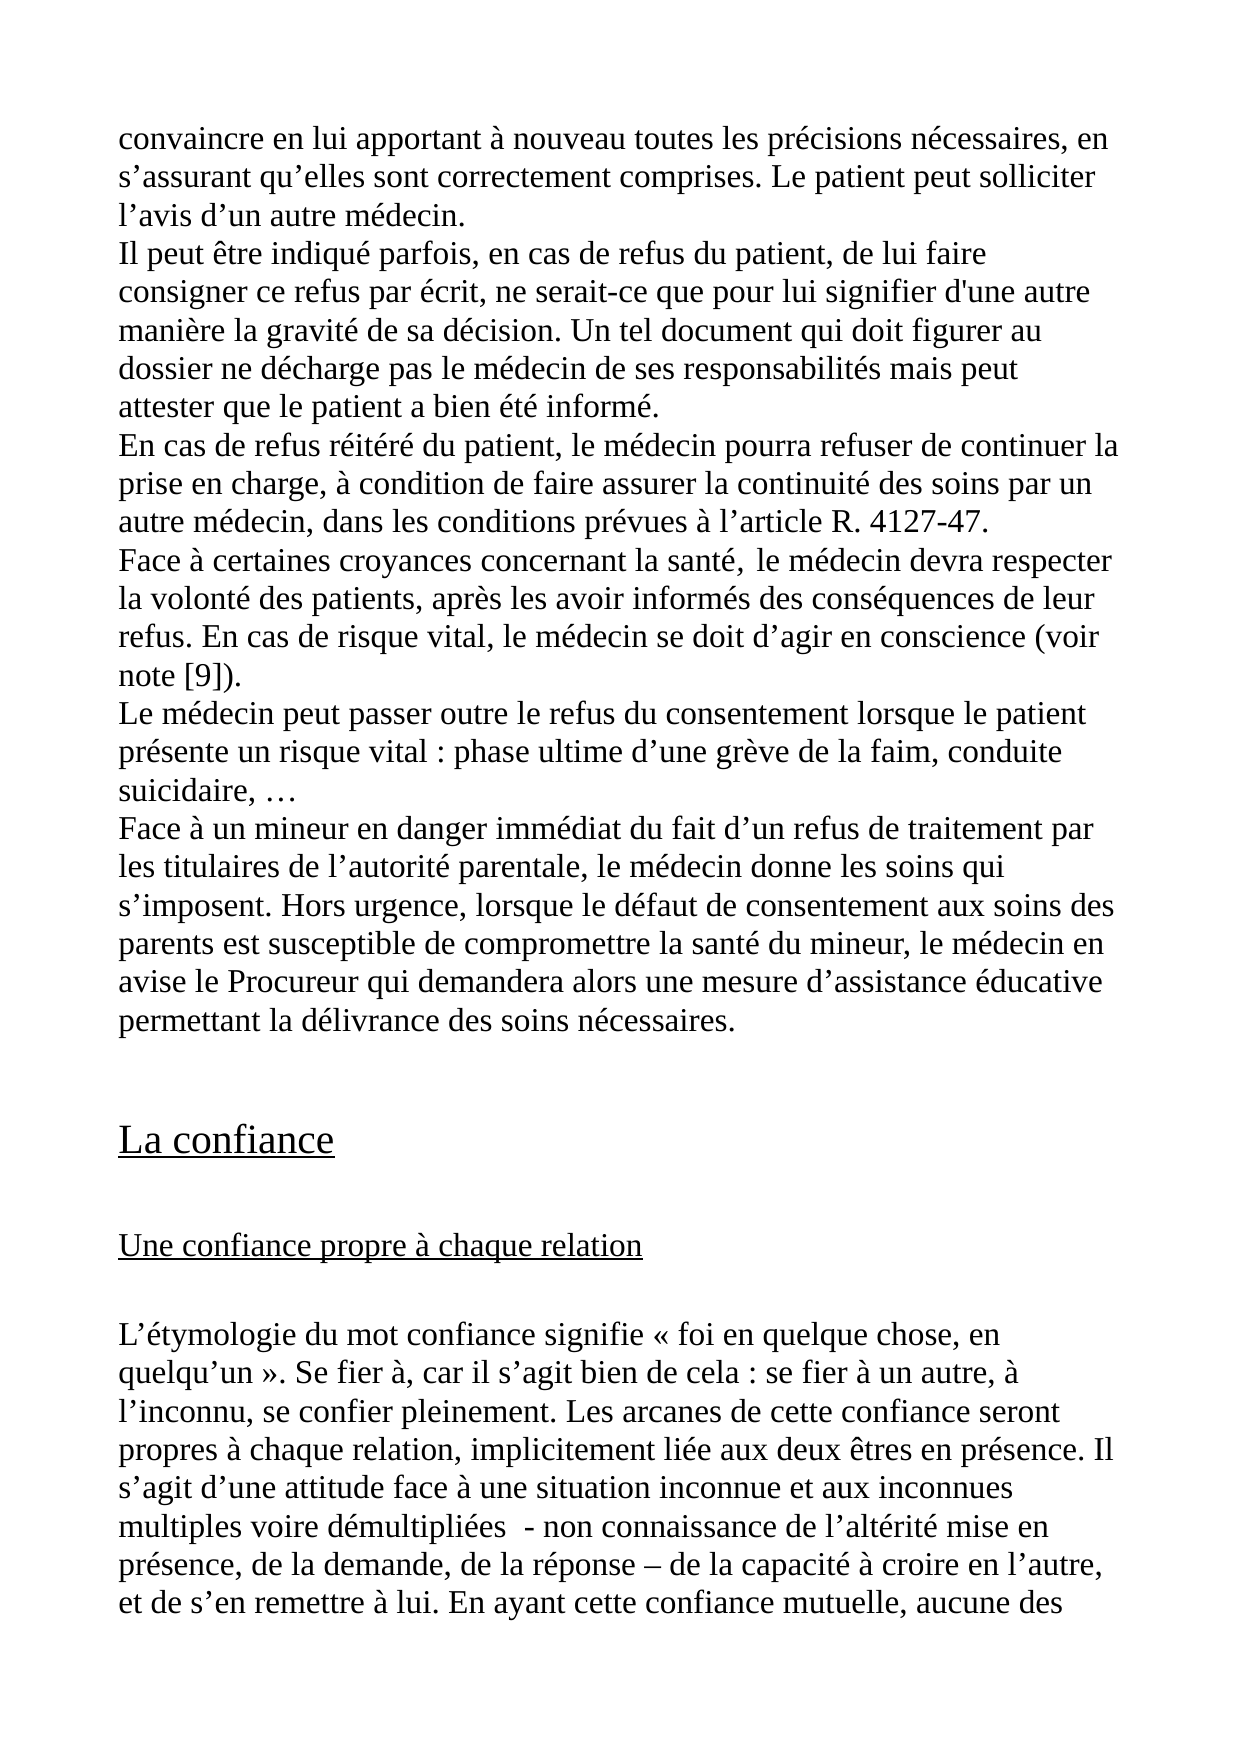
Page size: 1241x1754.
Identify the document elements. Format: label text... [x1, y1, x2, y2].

text L’étymologie du mot confiance signifie « foi en quelque chose, en quelqu’un ». Se fier à, car il s’agit bien de cela : se fier à un autre, à l’inconnu, se confier pleinement. Les arcanes de cette confiance seront propres à chaque relation, implicitement liée aux deux êtres en présence. Il s’agit d’une attitude face à une situation inconnue et aux inconnues multiples voire démultipliées - non connaissance de l’altérité mise en présence, de la demande, de la réponse – de la capacité à croire en l’autre, et de s’en remettre à lui. En ayant cette confiance mutuelle, aucune des [118, 1314, 1122, 1621]
text Il peut être indiqué parfois, en cas de refus du patient, de lui faire consigner ce refus par écrit, ne serait-ce que pour lui signifier d'une autre manière la gravité de sa décision. Un tel document qui doit figurer au dossier ne décharge pas le médecin de ses responsabilités mais peut attester que le patient a bien été informé. [118, 233, 1122, 425]
text En cas de refus réitéré du patient, le médecin pourra refuser de continuer la prise en charge, à condition de faire assurer la continuité des soins par un autre médecin, dans les conditions prévues à l’article R. 4127-47. [118, 425, 1122, 540]
text convaincre en lui apportant à nouveau toutes les précisions nécessaires, en s’assurant qu’elles sont correctement comprises. Le patient peut solliciter l’avis d’un autre médecin. [118, 118, 1122, 233]
text La confiance [118, 1115, 1122, 1163]
subtitle Une confiance propre à chaque relation [118, 1225, 1122, 1263]
text Face à un mineur en danger immédiat du fait d’un refus de traitement par les titulaires de l’autorité parentale, le médecin donne les soins qui s’imposent. Hors urgence, lorsque le défaut de consentement aux soins des parents est susceptible de compromettre la santé du mineur, le médecin en avise le Procureur qui demandera alors une mesure d’assistance éducative permettant la délivrance des soins nécessaires. [118, 808, 1122, 1038]
text Face à certaines croyances concernant la santé, le médecin devra respecter la volonté des patients, après les avoir informés des conséquences de leur refus. En cas de risque vital, le médecin se doit d’agir en conscience (voir note [9]). [118, 540, 1122, 693]
text Le médecin peut passer outre le refus du consentement lorsque le patient présente un risque vital : phase ultime d’une grève de la faim, conduite suicidaire, … [118, 693, 1122, 808]
